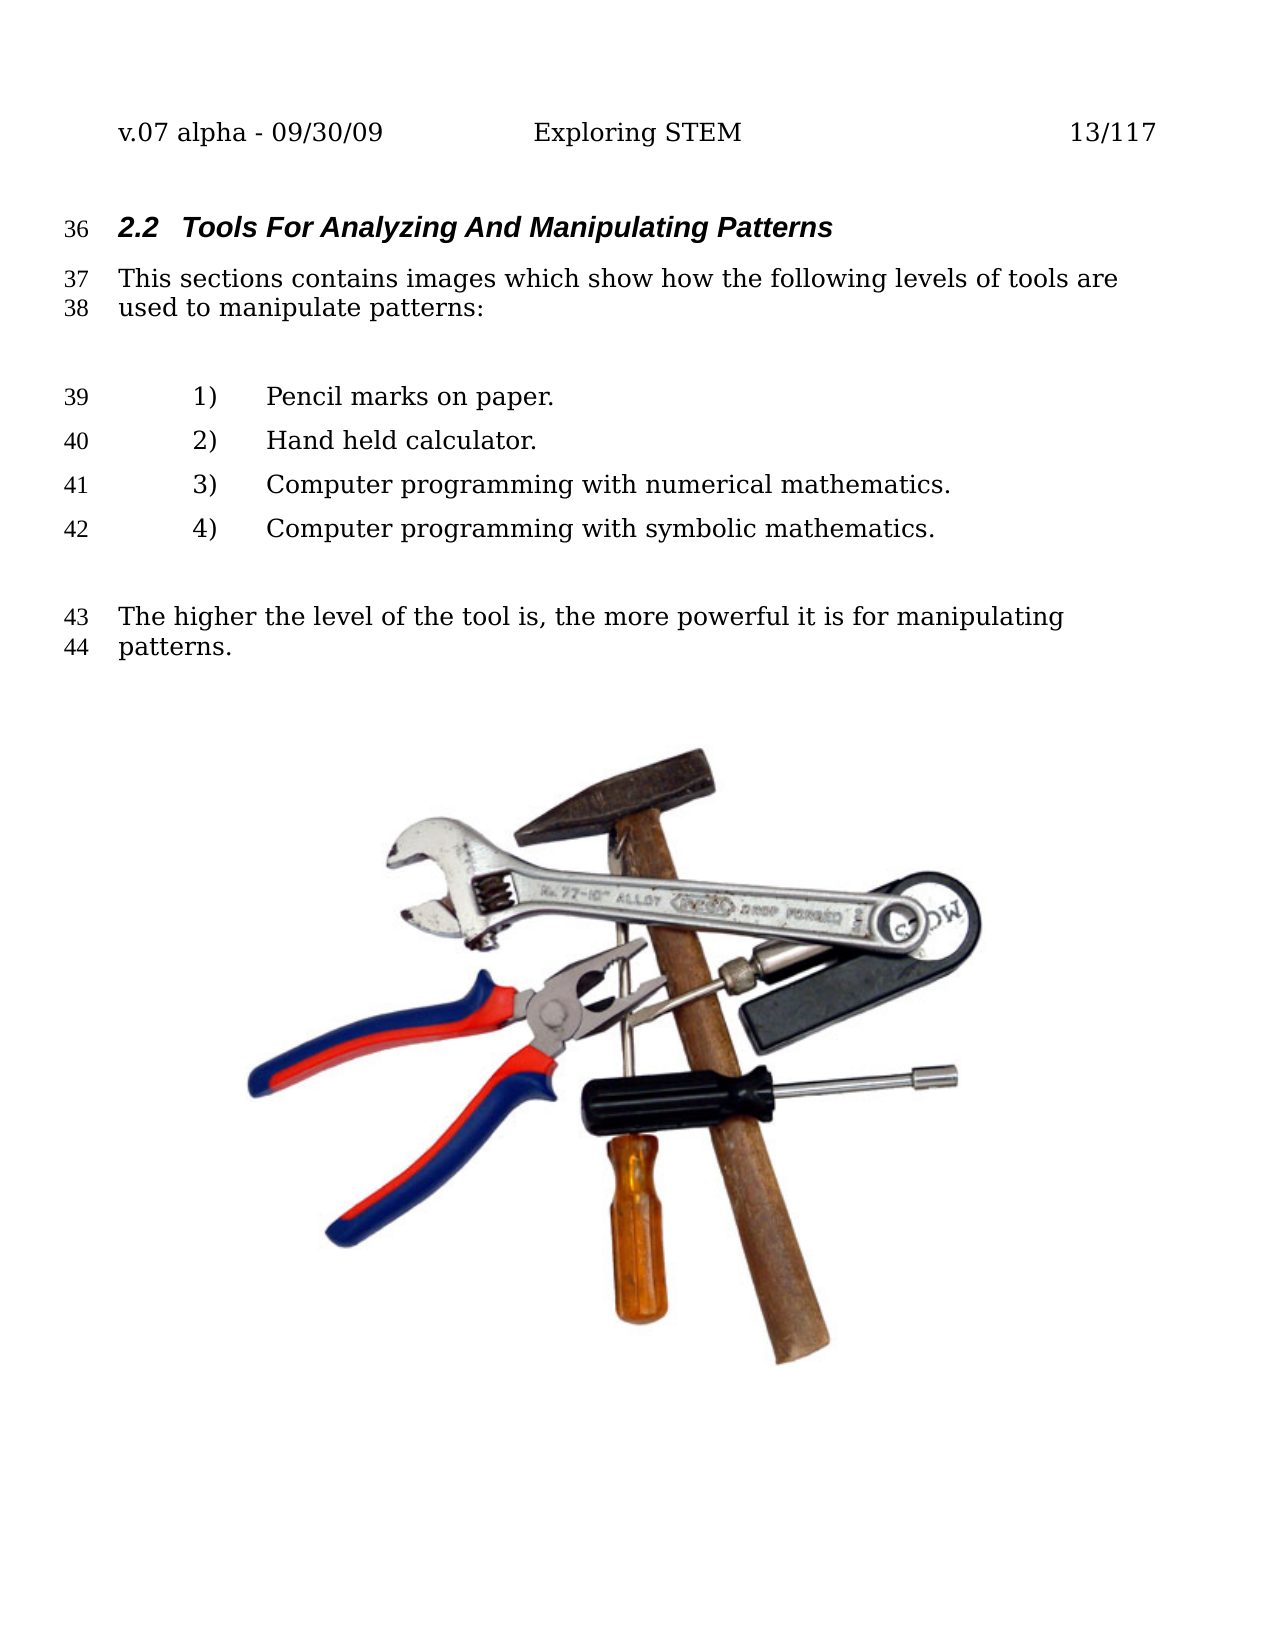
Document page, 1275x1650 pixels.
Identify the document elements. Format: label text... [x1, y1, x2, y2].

list Computer programming with numerical mathematics. [192, 470, 1157, 499]
picture [245, 744, 986, 1366]
text The higher the level of the tool is, the more powerful it is for manipulating patterns. [118, 603, 1157, 661]
list Hand held calculator. [192, 426, 1157, 455]
list Computer programming with symbolic mathematics. [192, 514, 1157, 543]
list Pencil marks on paper. [192, 382, 1157, 411]
subtitle Tools For Analyzing And Manipulating Patterns [118, 210, 1157, 243]
text This sections contains images which show how the following levels of tools are used to manipulate patterns: [118, 264, 1157, 323]
